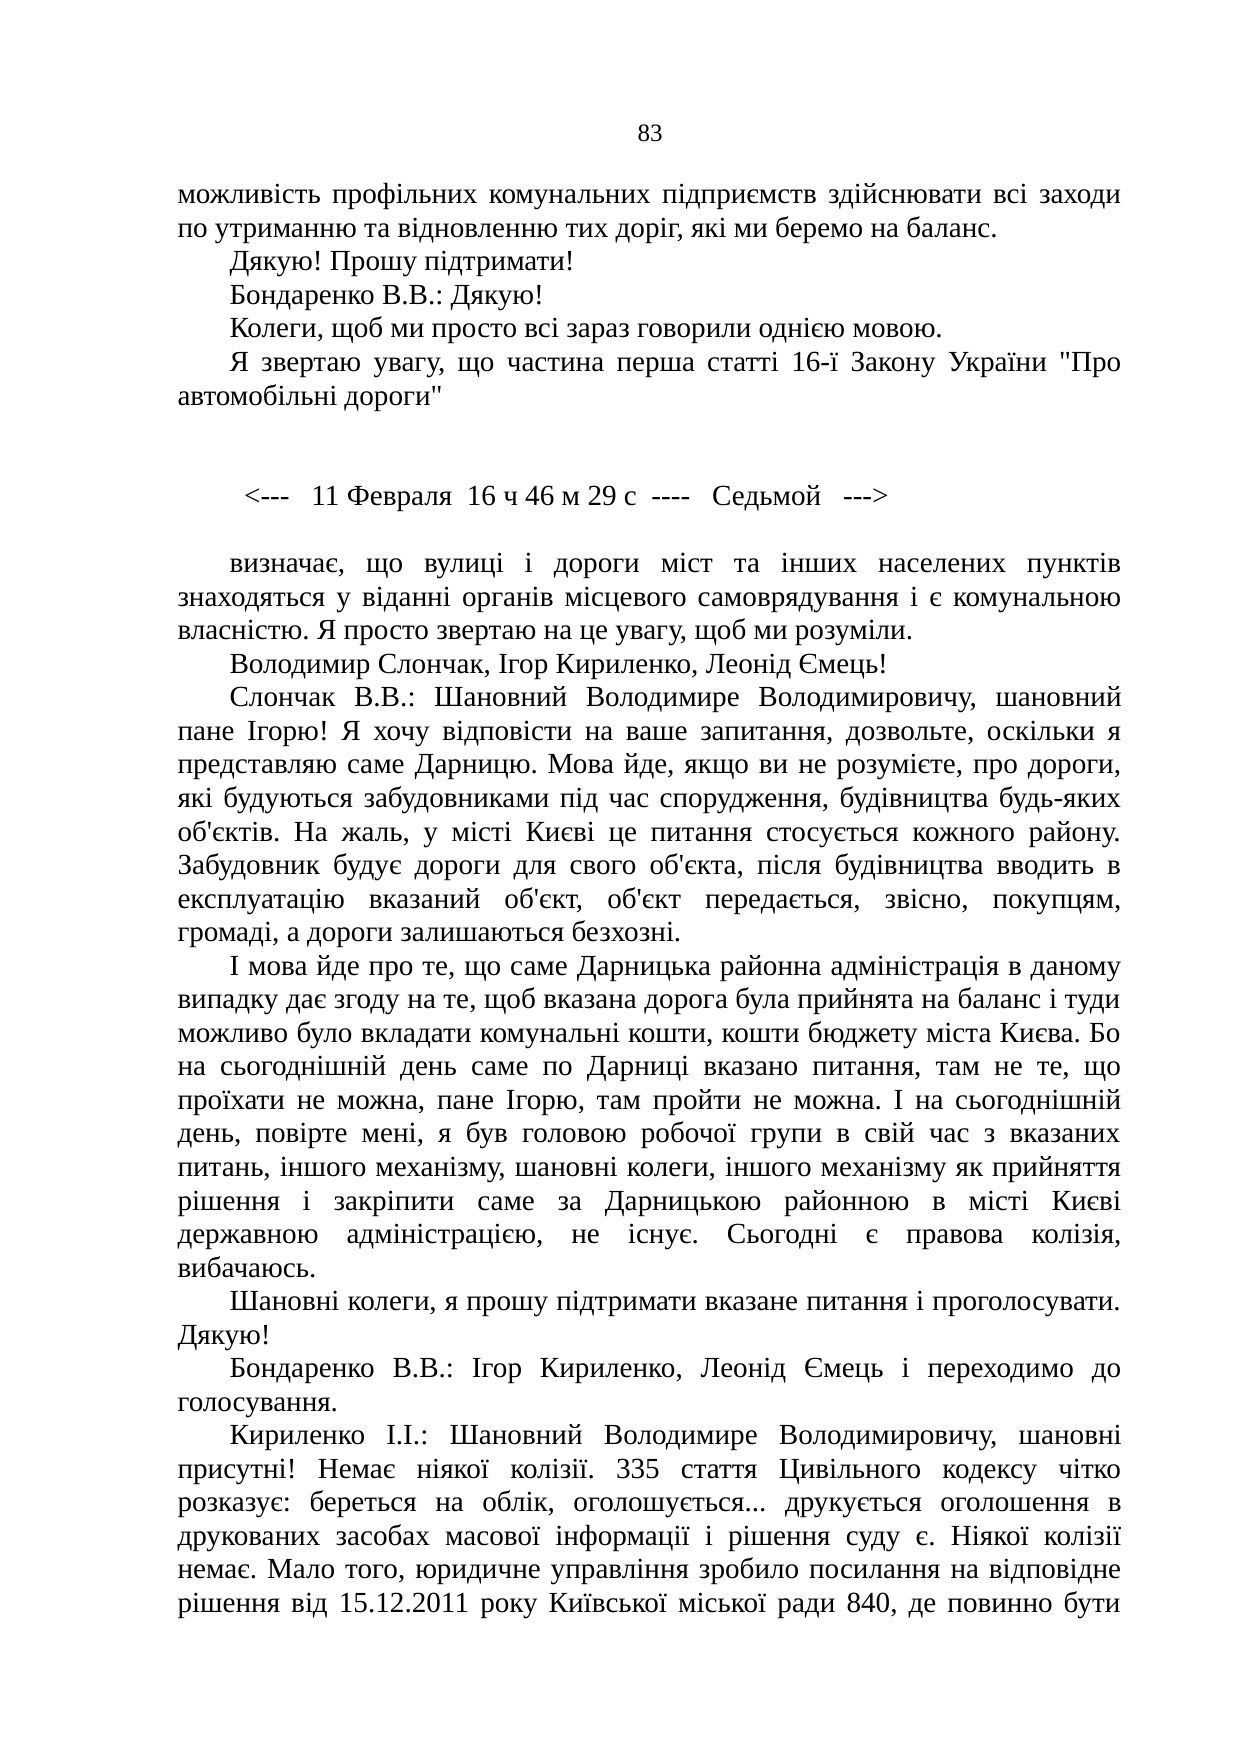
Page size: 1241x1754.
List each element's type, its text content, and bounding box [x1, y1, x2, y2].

text можливість профільних комунальних підприємств здійснювати всі заходи по утриманню та відновленню тих доріг, які ми беремо на баланс. [177, 176, 1122, 243]
text Кириленко І.І.: Шановний Володимире Володимировичу, шановні присутні! Немає ніякої колізії. 335 стаття Цивільного кодексу чітко розказує: береться на облік, оголошується... друкується оголошення в друкованих засобах масової інформації і рішення суду є. Ніякої колізії немає. Мало того, юридичне управління зробило посилання на відповідне рішення від 15.12.2011 року Київської міської ради 840, де повинно бути [177, 1417, 1122, 1619]
text <--- 11 Февраля 16 ч 46 м 29 с ---- Седьмой ---> [177, 478, 1122, 512]
text визначає, що вулиці і дороги міст та інших населених пунктів знаходяться у віданні органів місцевого самоврядування і є комунальною власністю. Я просто звертаю на це увагу, щоб ми розуміли. [177, 545, 1122, 646]
text Я звертаю увагу, що частина перша статті 16-ї Закону України "Про автомобільні дороги" [177, 344, 1122, 411]
text Слончак В.В.: Шановний Володимире Володимировичу, шановний пане Ігорю! Я хочу відповісти на ваше запитання, дозвольте, оскільки я представляю саме Дарницю. Мова йде, якщо ви не розумієте, про дороги, які будуються забудовниками під час спорудження, будівництва будь-яких об'єктів. На жаль, у місті Києві це питання стосується кожного району. Забудовник будує дороги для свого об'єкта, після будівництва вводить в експлуатацію вказаний об'єкт, об'єкт передається, звісно, покупцям, громаді, а дороги залишаються безхозні. [177, 679, 1122, 948]
text Колеги, щоб ми просто всі зараз говорили однією мовою. [177, 311, 1122, 344]
text Бондаренко В.В.: Дякую! [177, 277, 1122, 311]
text Бондаренко В.В.: Ігор Кириленко, Леонід Ємець і переходимо до голосування. [177, 1350, 1122, 1417]
text Шановні колеги, я прошу підтримати вказане питання і проголосувати. Дякую! [177, 1283, 1122, 1350]
text Володимир Слончак, Ігор Кириленко, Леонід Ємець! [177, 646, 1122, 679]
text І мова йде про те, що саме Дарницька районна адміністрація в даному випадку дає згоду на те, щоб вказана дорога була прийнята на баланс і туди можливо було вкладати комунальні кошти, кошти бюджету міста Києва. Бо на сьогоднішній день саме по Дарниці вказано питання, там не те, що проїхати не можна, пане Ігорю, там пройти не можна. І на сьогоднішній день, повірте мені, я був головою робочої групи в свій час з вказаних питань, іншого механізму, шановні колеги, іншого механізму як прийняття рішення і закріпити саме за Дарницькою районною в місті Києві державною адміністрацією, не існує. Сьогодні є правова колізія, вибачаюсь. [177, 948, 1122, 1283]
text Дякую! Прошу підтримати! [177, 243, 1122, 277]
